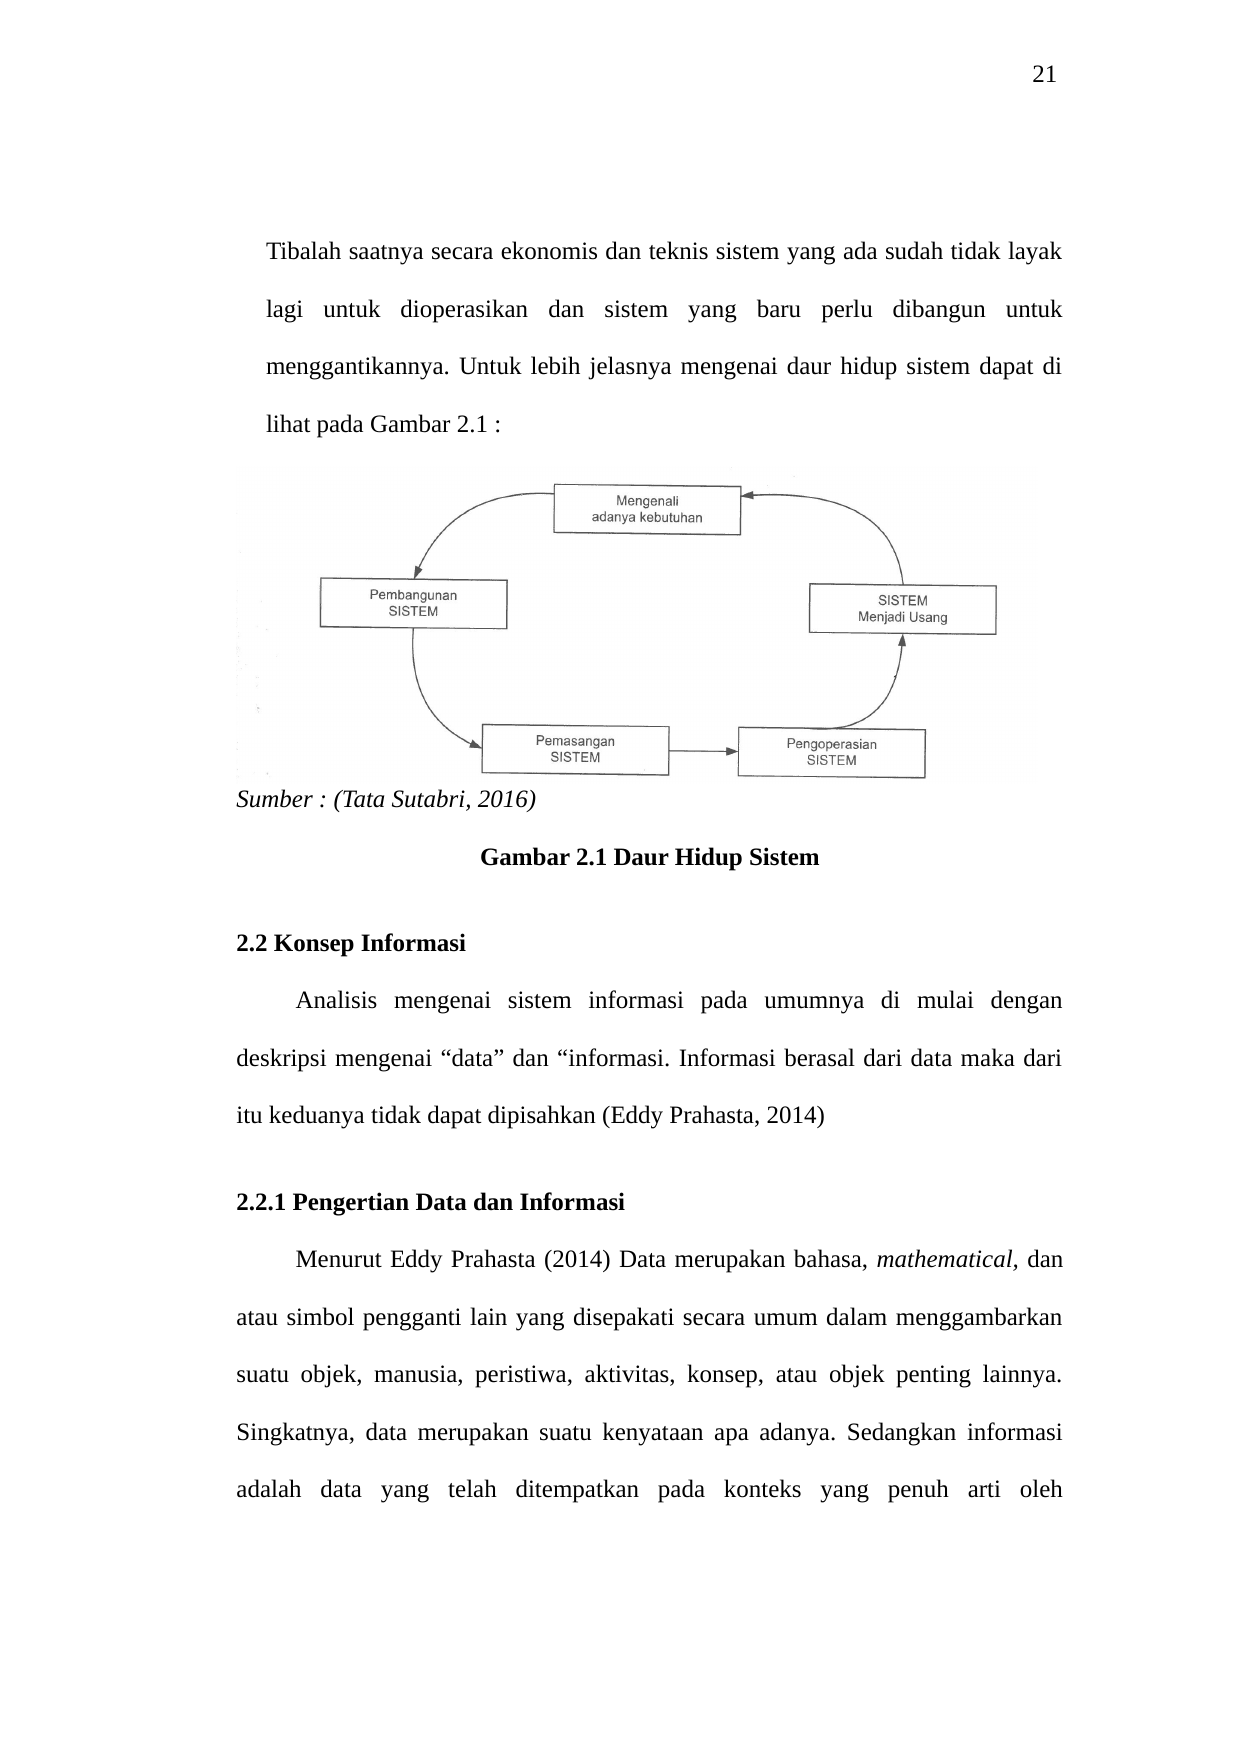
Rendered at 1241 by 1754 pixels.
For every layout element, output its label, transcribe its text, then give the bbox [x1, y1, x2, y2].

text Analisis mengenai sistem informasi pada umumnya di mulai dengan deskripsi mengenai “data” dan “informasi. Informasi berasal dari data maka dari itu keduanya tidak dapat dipisahkan (Eddy Prahasta, 2014) [236, 986, 1063, 1129]
text Menurut Eddy Prahasta (2014) Data merupakan bahasa, mathematical, dan atau simbol pengganti lain yang disepakati secara umum dalam menggambarkan suatu objek, manusia, peristiwa, aktivitas, konsep, atau objek penting lainnya. Singkatnya, data merupakan suatu kenyataan apa adanya. Sedangkan informasi adalah data yang telah ditempatkan pada konteks yang penuh arti oleh [236, 1244, 1063, 1503]
picture [236, 466, 1039, 617]
subtitle 2.2.1 Pengertian Data dan Informasi [236, 1187, 1063, 1216]
text Gambar 2.1 Daur Hidup Sistem [236, 842, 1063, 871]
list Tibalah saatnya secara ekonomis dan teknis sistem yang ada sudah tidak layak lagi untuk dioperasikan dan sistem yang baru perlu dibangun untuk menggantikannya. Untuk lebih jelasnya mengenai daur hidup sistem dapat di lihat pada Gambar 2.1 : [236, 236, 1063, 437]
text Sumber : (Tata Sutabri, 2016) [236, 784, 1063, 813]
subtitle 2.2 Konsep Informasi [236, 928, 1063, 957]
